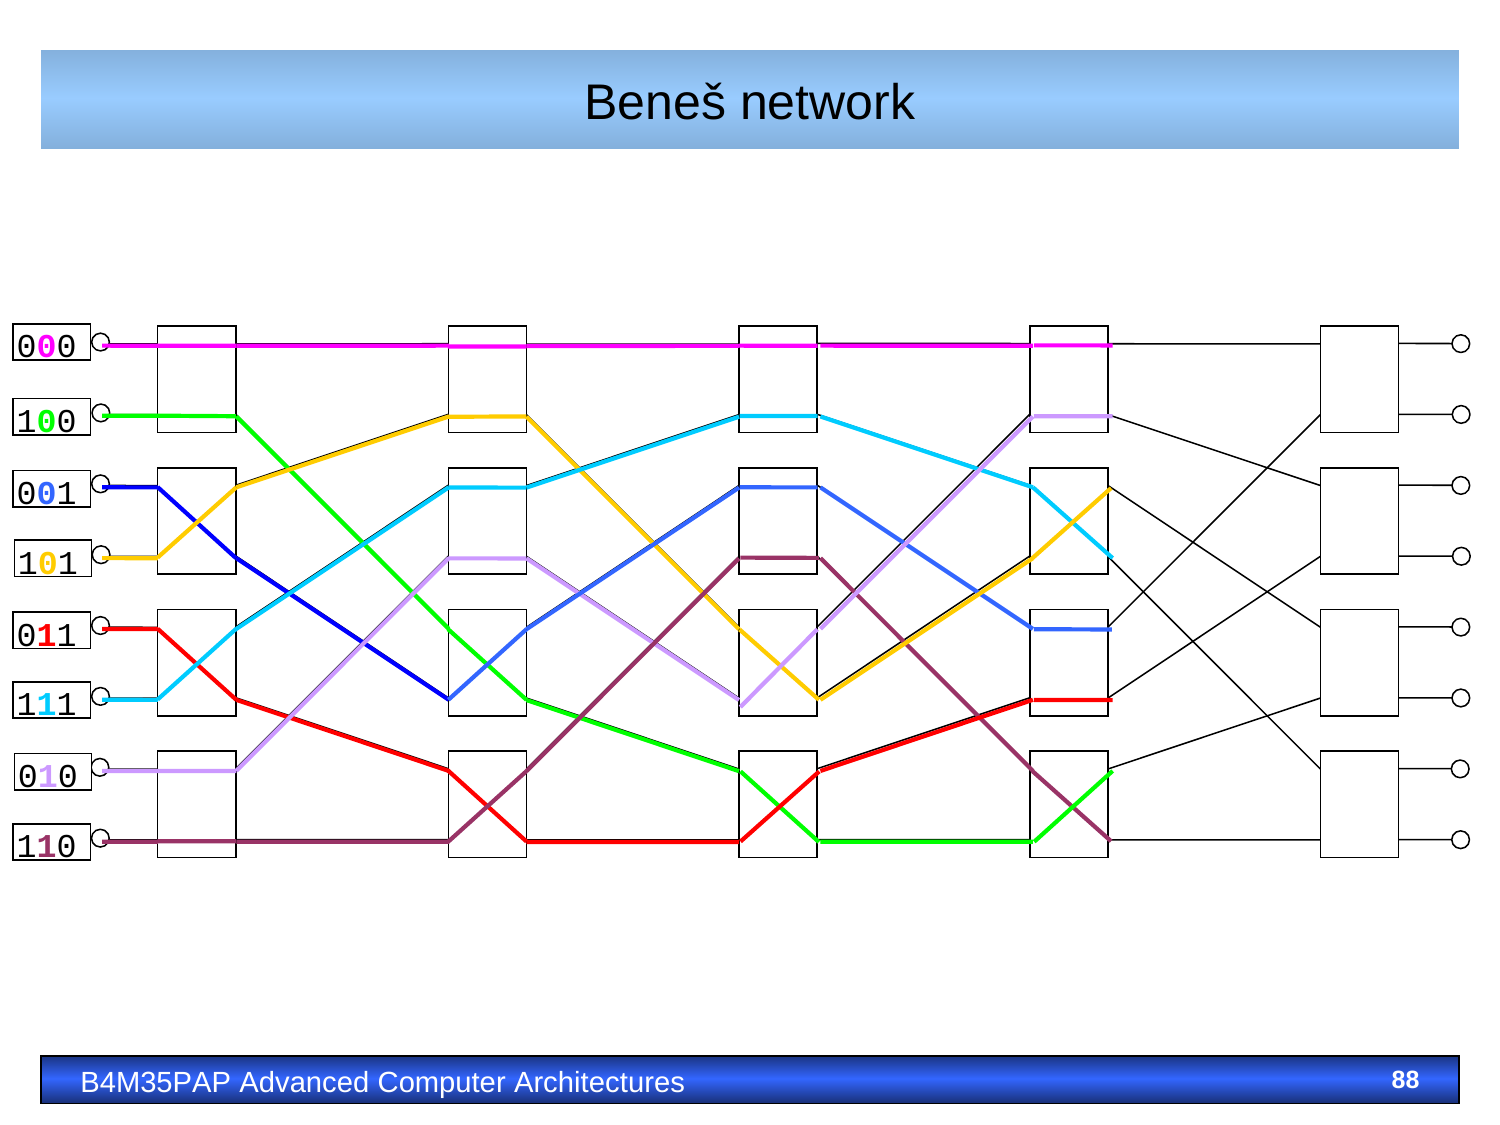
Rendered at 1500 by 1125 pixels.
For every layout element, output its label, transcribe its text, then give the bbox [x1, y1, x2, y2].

text_box [492, 633, 527, 696]
text_box [1320, 467, 1399, 575]
text_box [448, 561, 527, 575]
text_box 010 [14, 753, 92, 791]
text_box [157, 668, 236, 716]
text_box [448, 668, 527, 716]
text_box [1451, 760, 1470, 778]
text_box 111 [13, 681, 91, 719]
text_box [1029, 419, 1108, 433]
text_box [492, 775, 527, 838]
text_box [92, 758, 109, 777]
text_box [739, 348, 818, 413]
text_box 000 [13, 324, 91, 361]
text_box [1029, 703, 1108, 716]
text_box [448, 490, 527, 556]
text_box [92, 404, 110, 422]
text_box [201, 492, 236, 554]
text_box [739, 609, 818, 662]
text_box [739, 560, 818, 575]
text_box [1029, 630, 1108, 698]
text_box [157, 491, 193, 554]
text_box [157, 774, 236, 839]
text_box [1451, 476, 1470, 495]
text_box [1452, 405, 1471, 424]
text_box [157, 751, 236, 768]
text_box [1029, 609, 1108, 627]
text_box [157, 609, 236, 660]
text_box [739, 467, 818, 485]
text_box [448, 467, 527, 485]
text_box [91, 333, 110, 351]
text_box [1320, 326, 1399, 433]
text_box [448, 419, 527, 433]
text_box [91, 829, 110, 848]
text_box [92, 545, 110, 564]
text_box [157, 418, 236, 433]
text_box [1077, 495, 1108, 550]
text_box [1452, 547, 1471, 566]
text_box 100 [13, 398, 91, 435]
text_box [739, 326, 818, 343]
text_box [1451, 830, 1470, 849]
text_box [1451, 334, 1470, 353]
text_box [448, 751, 527, 802]
text_box [448, 326, 527, 344]
text_box [91, 616, 110, 635]
text_box [448, 810, 527, 858]
text_box [157, 467, 236, 519]
text_box 101 [14, 540, 92, 577]
text_box [1029, 467, 1108, 519]
text_box [785, 633, 818, 695]
text_box [91, 687, 110, 706]
text_box [1029, 326, 1108, 343]
text_box [1029, 811, 1108, 858]
text_box [448, 775, 483, 838]
text_box [157, 326, 236, 343]
text_box [1320, 751, 1399, 858]
text_box [739, 670, 818, 716]
title Beneš network [41, 50, 1459, 149]
text_box [739, 751, 818, 803]
text_box 011 [13, 612, 91, 649]
text_box [1029, 526, 1108, 575]
text_box [157, 348, 236, 414]
text_box [157, 844, 236, 858]
text_box [448, 633, 483, 696]
text_box [1029, 751, 1108, 803]
text_box [201, 633, 236, 695]
text_box [739, 490, 818, 558]
text_box [784, 777, 818, 837]
text_box [1451, 618, 1470, 636]
text_box 110 [13, 823, 91, 860]
text_box [91, 474, 110, 493]
text_box 001 [13, 470, 91, 507]
text_box [448, 609, 527, 661]
text_box [1077, 779, 1108, 834]
text_box [1029, 348, 1108, 416]
text_box [448, 349, 527, 414]
text_box [739, 811, 818, 858]
text_box [157, 632, 192, 696]
text_box [1320, 609, 1399, 716]
text_box [739, 633, 777, 704]
text_box [739, 774, 775, 839]
text_box [739, 419, 818, 433]
text_box [1029, 771, 1068, 839]
text_box [1029, 489, 1068, 557]
text_box [157, 527, 236, 575]
text_box [1451, 689, 1470, 707]
